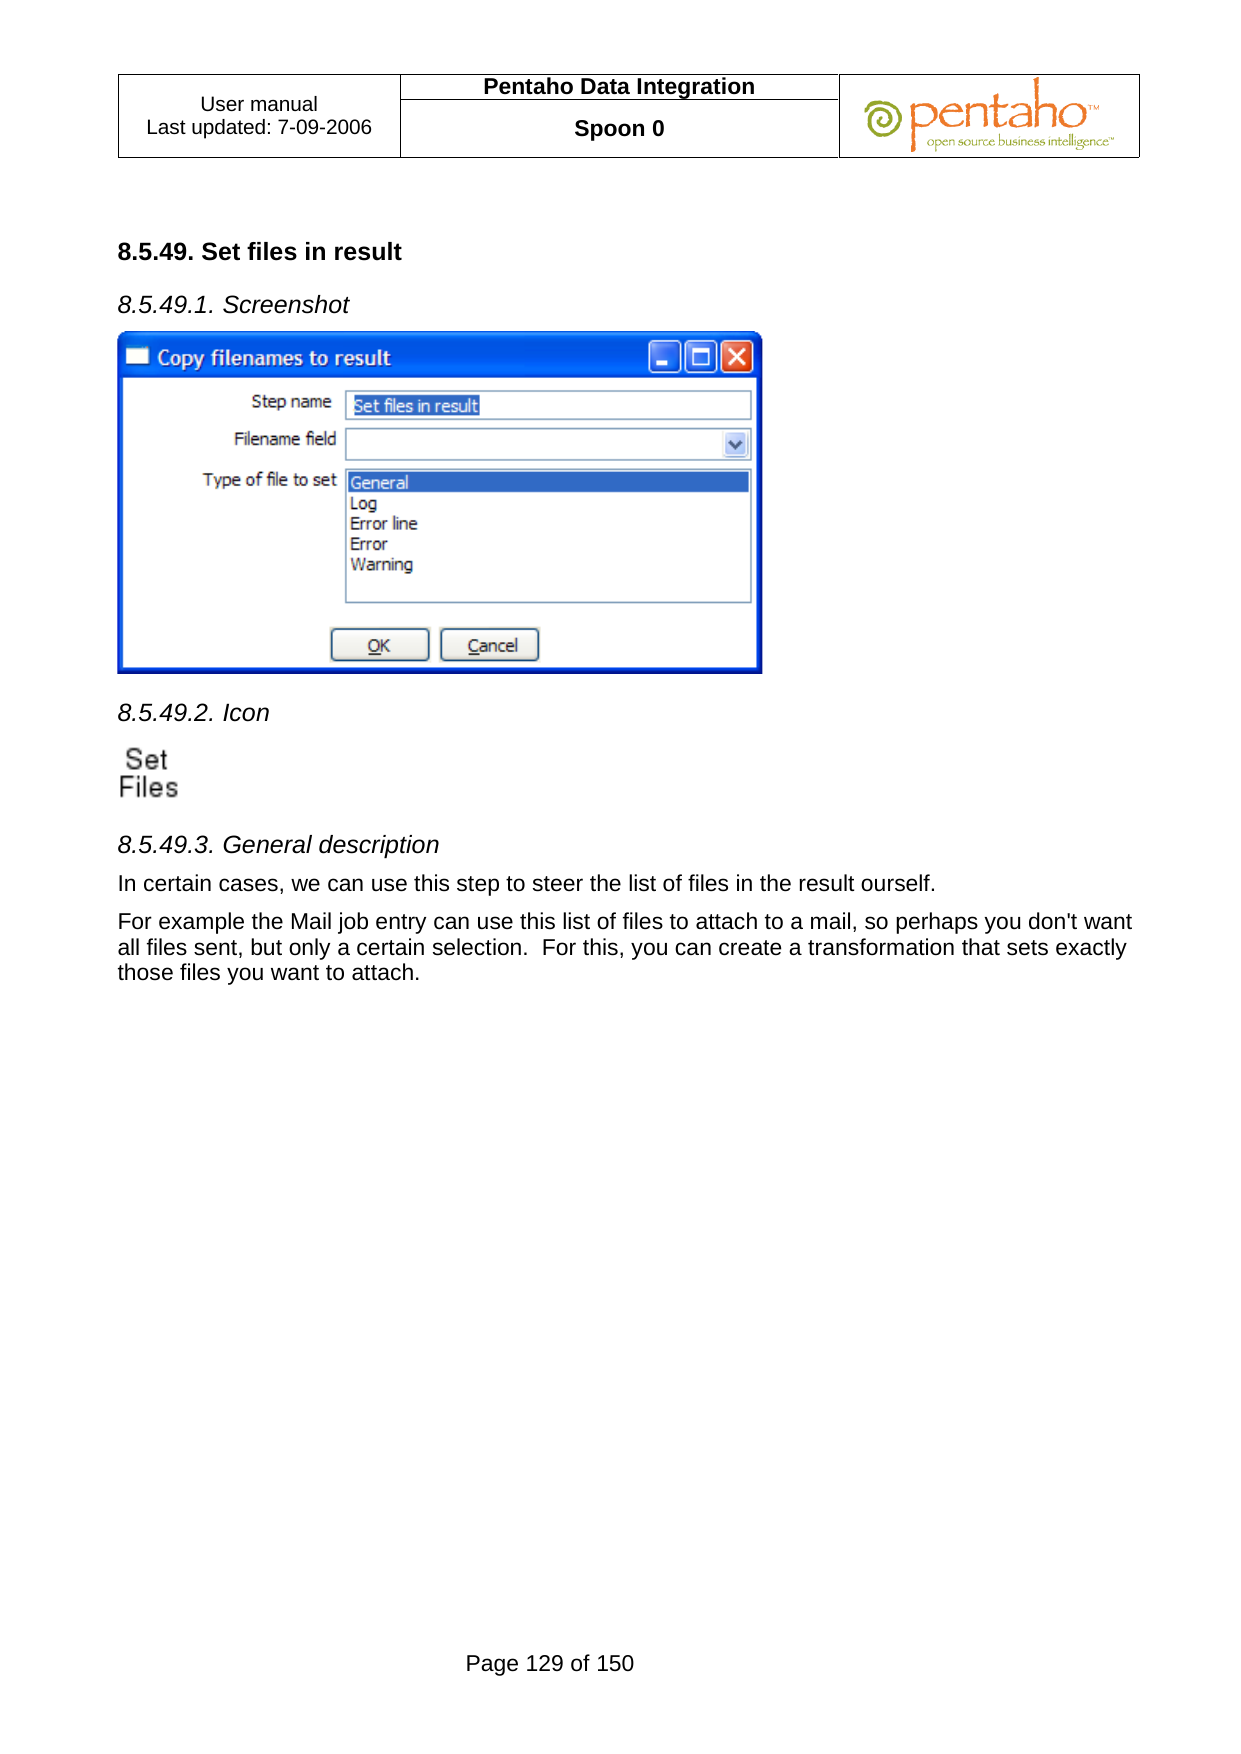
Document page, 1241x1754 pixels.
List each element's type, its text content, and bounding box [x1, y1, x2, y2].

subtitle General description [117, 831, 1137, 858]
subtitle Icon [117, 698, 1137, 726]
subtitle Set files in result [117, 238, 1137, 266]
text In certain cases, we can use this step to steer the list of files in the result ourself. [117, 871, 1137, 897]
text For example the Mail job entry can use this list of files to attach to a mail, so perhaps you don't want all files sent, but only a certain selection. For this, you can create a transformation that sets exactly those files you want to attach. [117, 909, 1137, 986]
subtitle Screenshot [117, 291, 1137, 319]
picture [117, 331, 763, 674]
picture [117, 738, 184, 806]
